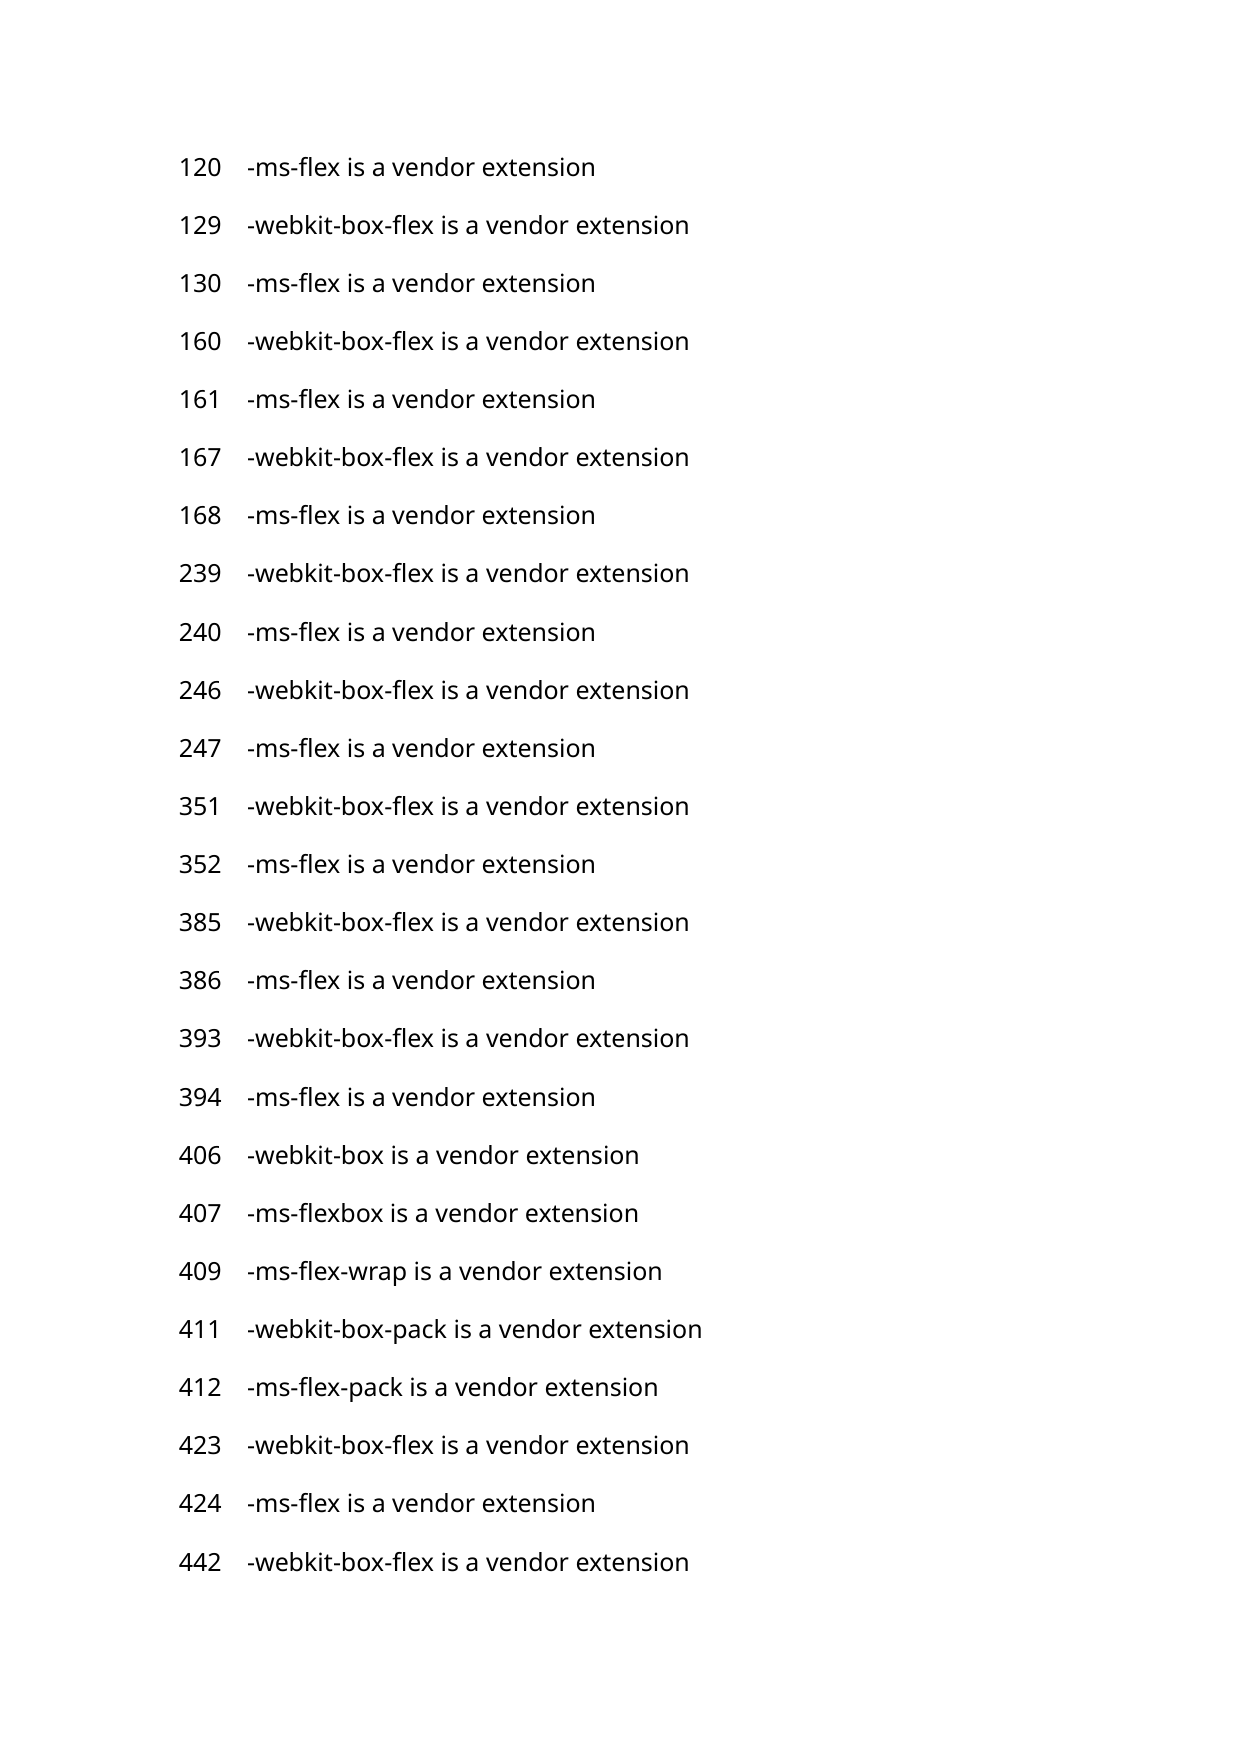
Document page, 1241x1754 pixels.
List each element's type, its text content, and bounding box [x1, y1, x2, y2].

table_cell 352 [177, 845, 238, 903]
table_cell [239, 322, 245, 380]
table_cell 386 [177, 961, 238, 1019]
table_cell 394 [177, 1078, 238, 1136]
table_cell 120 [177, 148, 238, 206]
table_cell [239, 613, 245, 671]
table_cell [239, 1426, 245, 1484]
table_cell [239, 1368, 245, 1426]
table_cell 424 [177, 1485, 238, 1543]
table_cell [239, 1252, 245, 1310]
table_cell -ms-flex is a vendor extension [245, 1485, 764, 1543]
table_cell -webkit-box-flex is a vendor extension [245, 322, 764, 380]
table_cell -webkit-box is a vendor extension [245, 1136, 764, 1194]
table_cell [239, 787, 245, 845]
table_cell [239, 671, 245, 729]
table_cell -webkit-box-flex is a vendor extension [245, 787, 764, 845]
table_cell [239, 380, 245, 438]
table_cell [239, 903, 245, 961]
table_cell -ms-flex is a vendor extension [245, 613, 764, 671]
table_cell -webkit-box-pack is a vendor extension [245, 1310, 764, 1368]
table_cell 247 [177, 729, 238, 787]
table_cell [239, 1310, 245, 1368]
table_cell -ms-flex is a vendor extension [245, 148, 764, 206]
table_cell -webkit-box-flex is a vendor extension [245, 1543, 764, 1601]
table_cell 409 [177, 1252, 238, 1310]
table_cell 246 [177, 671, 238, 729]
table_cell 423 [177, 1426, 238, 1484]
table_cell [239, 555, 245, 613]
table_cell [239, 1543, 245, 1601]
table_cell -webkit-box-flex is a vendor extension [245, 555, 764, 613]
table_cell 160 [177, 322, 238, 380]
table_cell 406 [177, 1136, 238, 1194]
table_cell [239, 845, 245, 903]
table_cell [239, 496, 245, 554]
table_cell -webkit-box-flex is a vendor extension [245, 903, 764, 961]
table_cell -ms-flex is a vendor extension [245, 264, 764, 322]
table_cell [239, 1485, 245, 1543]
table_cell 411 [177, 1310, 238, 1368]
table_cell 239 [177, 555, 238, 613]
table_cell -ms-flex is a vendor extension [245, 729, 764, 787]
table_cell -webkit-box-flex is a vendor extension [245, 206, 764, 264]
table_cell -ms-flex is a vendor extension [245, 845, 764, 903]
table_cell [239, 1136, 245, 1194]
table_cell [239, 1078, 245, 1136]
table_cell [239, 961, 245, 1019]
table_cell 385 [177, 903, 238, 961]
table_cell [239, 206, 245, 264]
table_cell -ms-flex is a vendor extension [245, 961, 764, 1019]
table_cell [239, 729, 245, 787]
table_cell -ms-flex is a vendor extension [245, 1078, 764, 1136]
table_cell 351 [177, 787, 238, 845]
table_cell -ms-flex-wrap is a vendor extension [245, 1252, 764, 1310]
table_cell -webkit-box-flex is a vendor extension [245, 671, 764, 729]
table_cell 168 [177, 496, 238, 554]
table_cell 412 [177, 1368, 238, 1426]
table_cell [239, 438, 245, 496]
table_cell [239, 1194, 245, 1252]
table_cell 129 [177, 206, 238, 264]
table_cell -webkit-box-flex is a vendor extension [245, 1426, 764, 1484]
table_cell [239, 1020, 245, 1078]
table_cell 393 [177, 1020, 238, 1078]
table_cell 161 [177, 380, 238, 438]
table_cell -ms-flex is a vendor extension [245, 496, 764, 554]
table_cell 442 [177, 1543, 238, 1601]
table_cell [239, 264, 245, 322]
table_cell -ms-flex is a vendor extension [245, 380, 764, 438]
table_cell 167 [177, 438, 238, 496]
table_cell 130 [177, 264, 238, 322]
table_cell 407 [177, 1194, 238, 1252]
table_cell -webkit-box-flex is a vendor extension [245, 1020, 764, 1078]
table_cell -ms-flex-pack is a vendor extension [245, 1368, 764, 1426]
table_cell 240 [177, 613, 238, 671]
table_cell -ms-flexbox is a vendor extension [245, 1194, 764, 1252]
table_cell [239, 148, 245, 206]
table_cell -webkit-box-flex is a vendor extension [245, 438, 764, 496]
